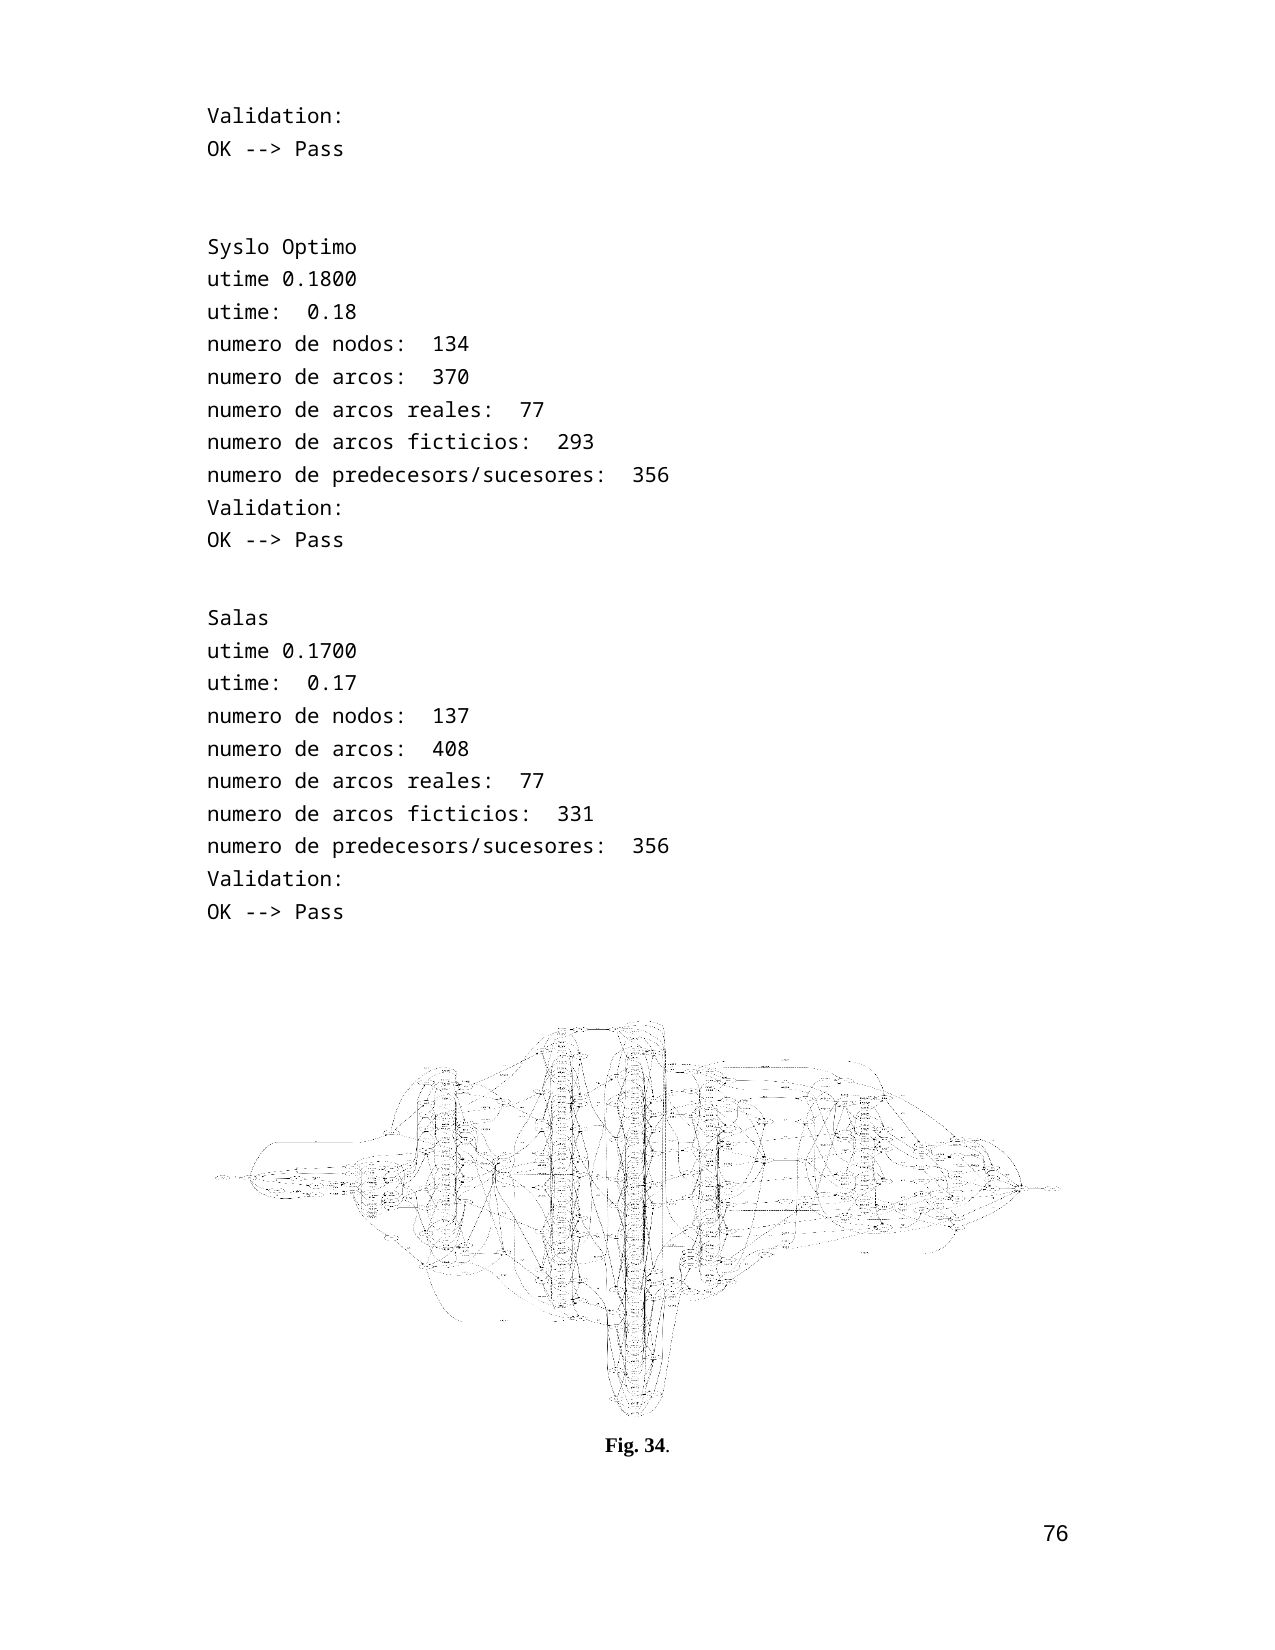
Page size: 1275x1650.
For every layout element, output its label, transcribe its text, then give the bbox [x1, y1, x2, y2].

text OK --> Pass [207, 897, 1068, 925]
text numero de arcos reales: 77 [207, 395, 1068, 423]
text numero de arcos: 370 [207, 362, 1068, 391]
text numero de nodos: 134 [207, 329, 1068, 358]
text Validation: [207, 101, 1068, 130]
text Fig. 34. [207, 1433, 1068, 1457]
text utime: 0.17 [207, 668, 1068, 697]
text numero de predecesors/sucesores: 356 [207, 832, 1068, 860]
text numero de predecesors/sucesores: 356 [207, 460, 1068, 488]
text numero de arcos: 408 [207, 734, 1068, 762]
text numero de arcos ficticios: 331 [207, 799, 1068, 827]
text numero de arcos ficticios: 293 [207, 427, 1068, 456]
text utime: 0.18 [207, 297, 1068, 325]
text numero de nodos: 137 [207, 701, 1068, 729]
text Validation: [207, 493, 1068, 521]
text Validation: [207, 864, 1068, 893]
text OK --> Pass [207, 134, 1068, 162]
text Salas [207, 603, 1068, 632]
text utime 0.1700 [207, 636, 1068, 664]
text OK --> Pass [207, 525, 1068, 554]
text Syslo Optimo [207, 232, 1068, 260]
text utime 0.1800 [207, 264, 1068, 293]
text numero de arcos reales: 77 [207, 766, 1068, 795]
